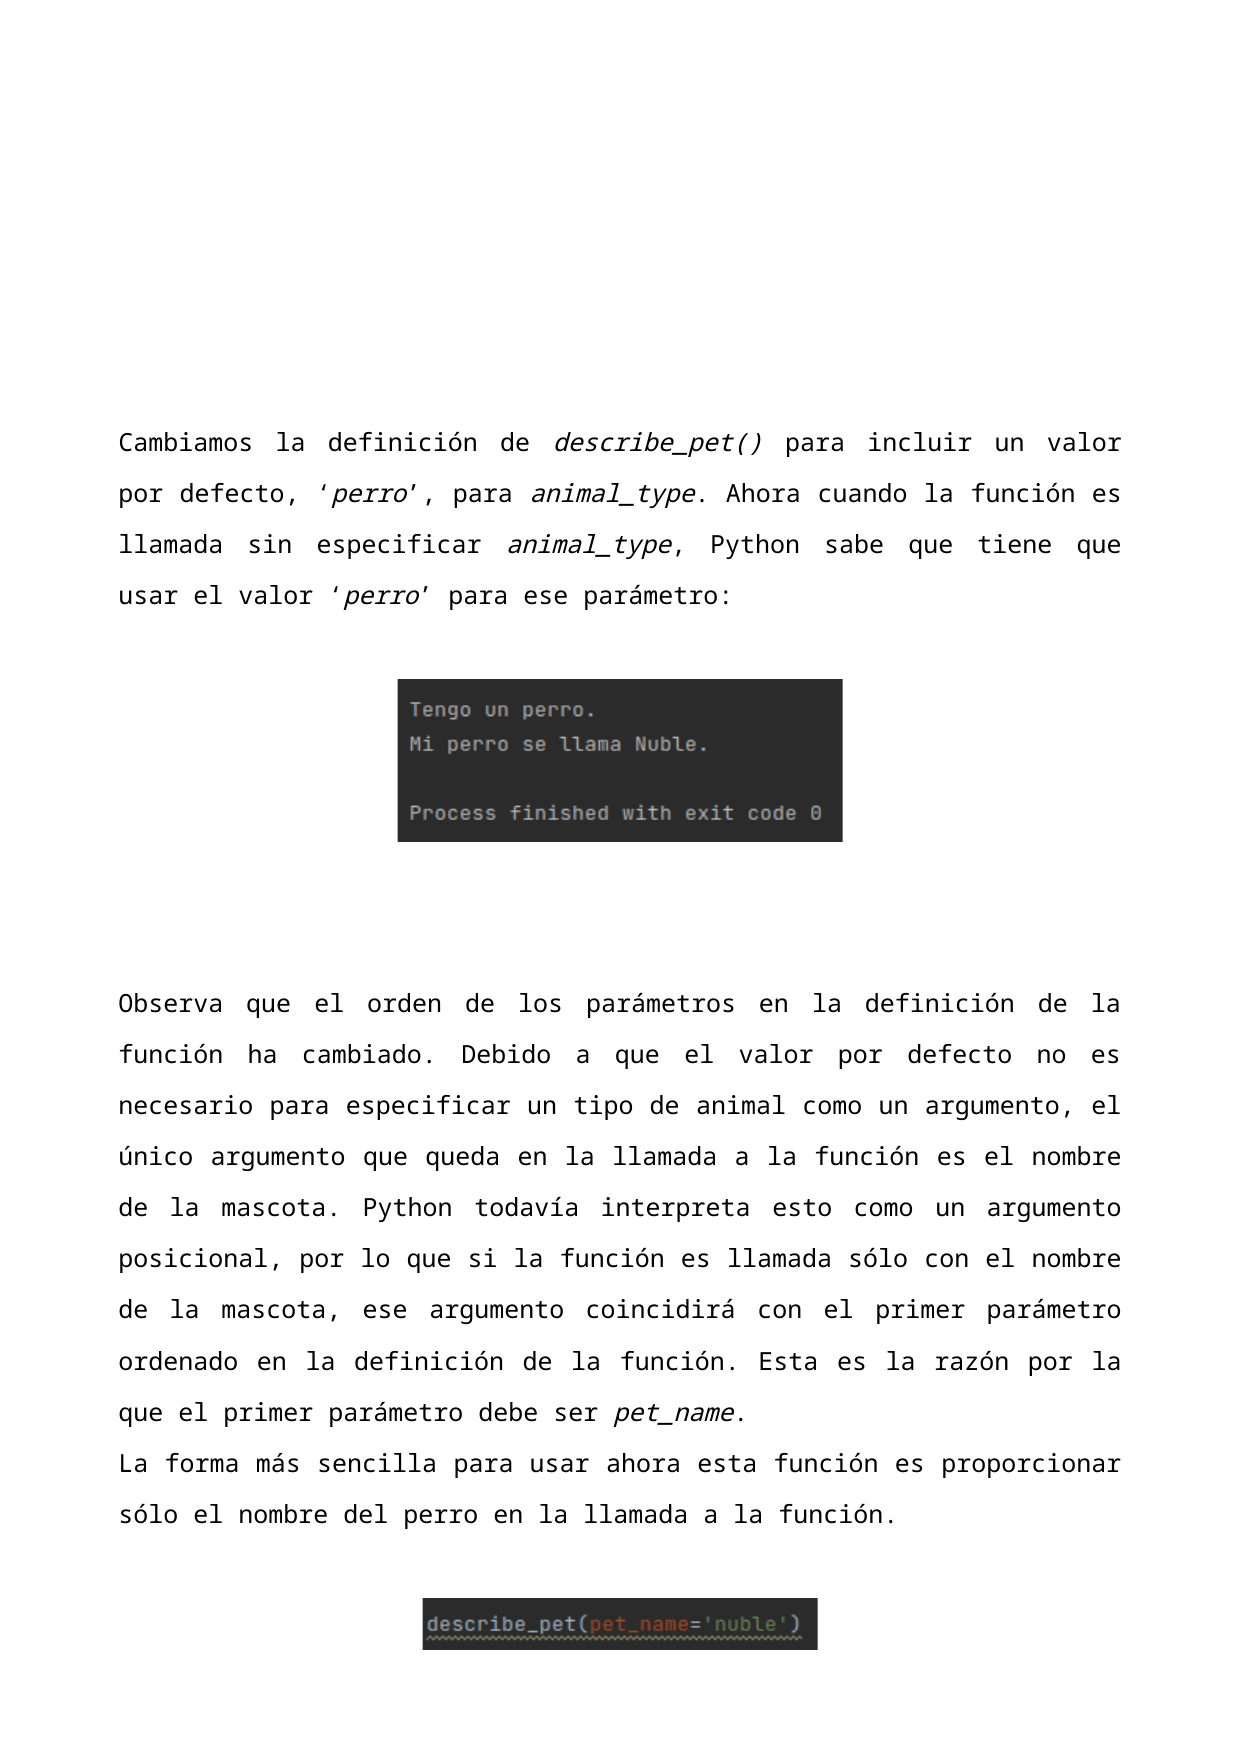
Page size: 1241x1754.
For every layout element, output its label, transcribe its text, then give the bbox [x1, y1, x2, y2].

text Observa que el orden de los parámetros en la definición de la función ha cambiado. Debido a que el valor por defecto no es necesario para especificar un tipo de animal como un argumento, el único argumento que queda en la llamada a la función es el nombre de la mascota. Python todavía interpreta esto como un argumento posicional, por lo que si la función es llamada sólo con el nombre de la mascota, ese argumento coincidirá con el primer parámetro ordenado en la definición de la función. Esta es la razón por la que el primer parámetro debe ser pet_name. [118, 986, 1122, 1428]
text Cambiamos la definición de describe_pet() para incluir un valor por defecto, ‘perro’, para animal_type. Ahora cuando la función es llamada sin especificar animal_type, Python sabe que tiene que usar el valor ‘perro’ para ese parámetro: [118, 424, 1122, 612]
picture [422, 1598, 818, 1650]
text La forma más sencilla para usar ahora esta función es proporcionar sólo el nombre del perro en la llamada a la función. [118, 1445, 1122, 1530]
picture [397, 679, 843, 842]
